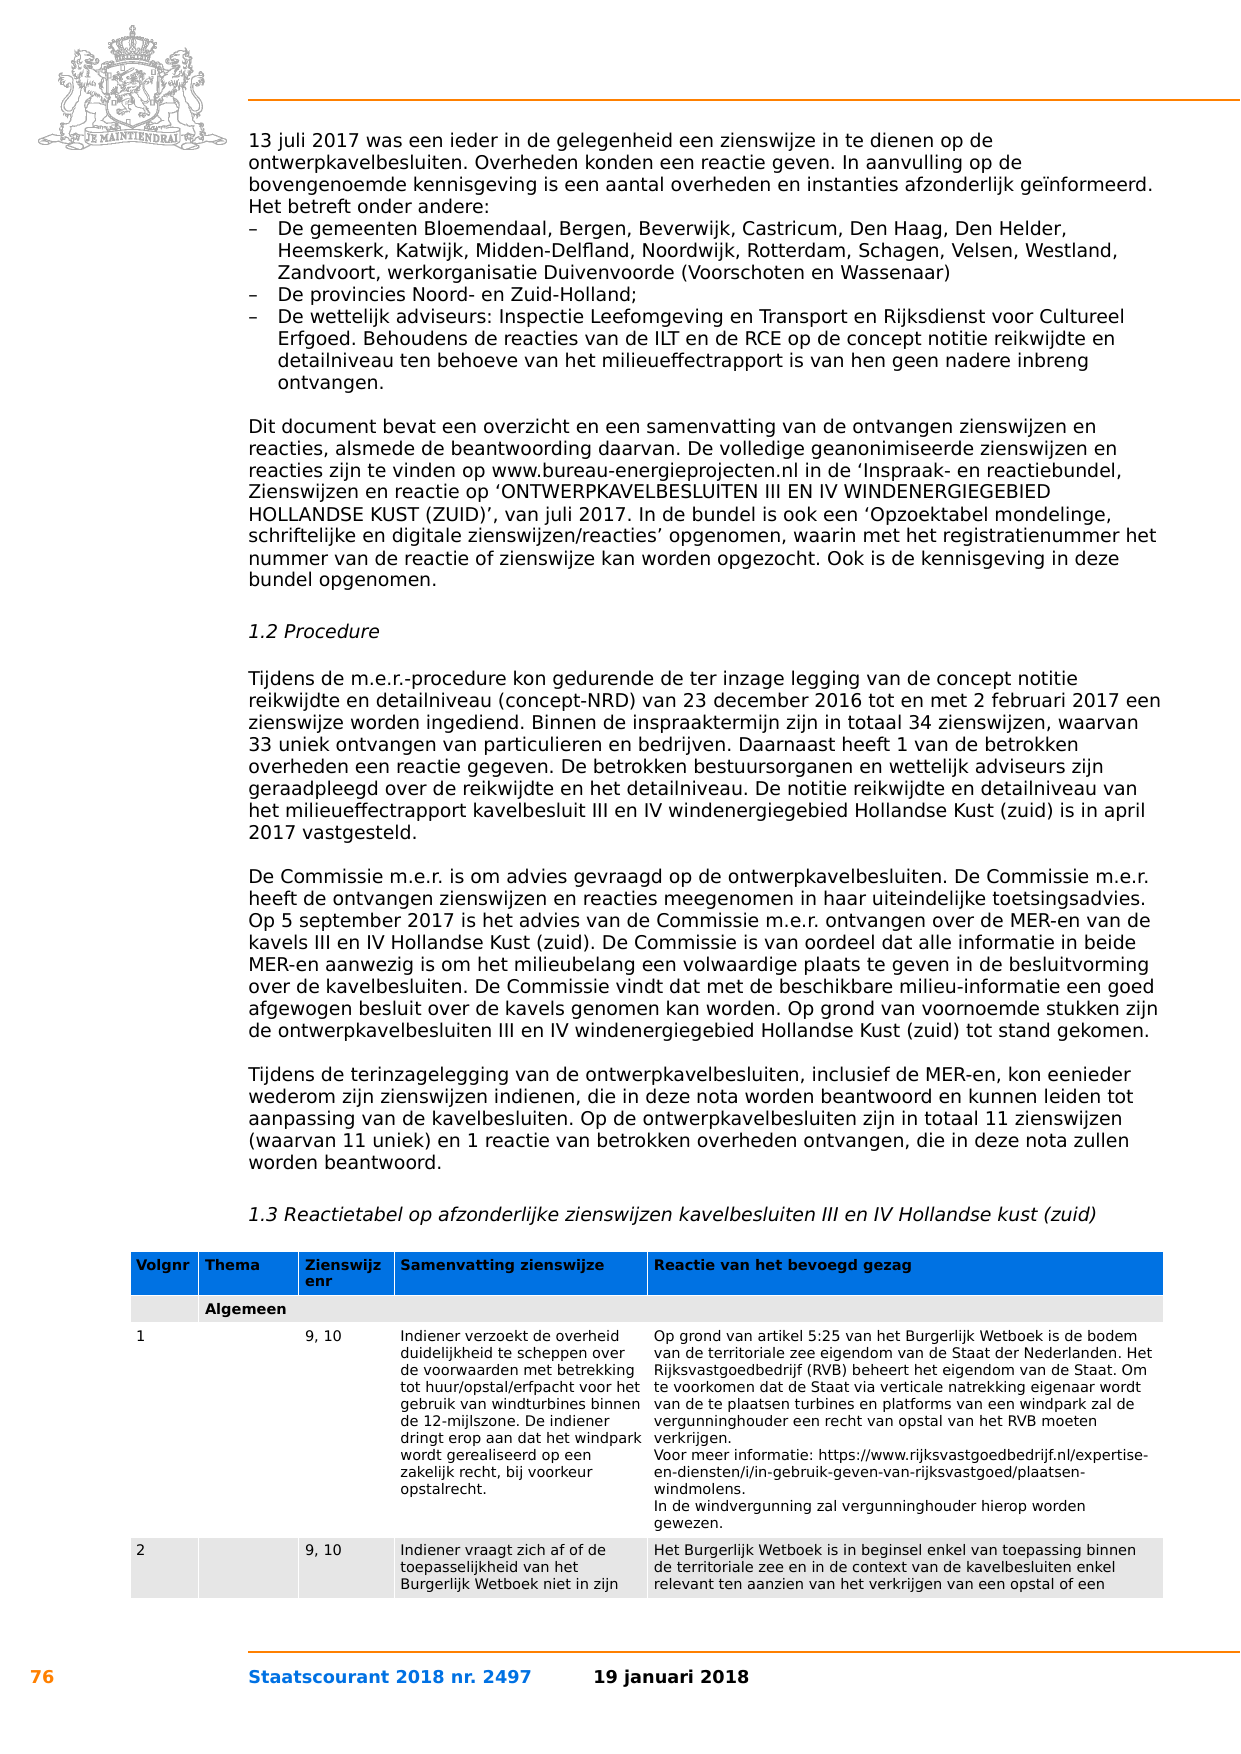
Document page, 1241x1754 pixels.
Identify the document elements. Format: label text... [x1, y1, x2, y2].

table_cell 9, 10 [299, 1538, 394, 1598]
table_header Reactie van het bevoegd gezag [648, 1252, 1163, 1295]
table_cell 9, 10 [299, 1324, 394, 1537]
table_header Zienswijzenr [299, 1252, 394, 1295]
table_cell Het Burgerlijk Wetboek is in beginsel enkel van toepassing binnen de territoriale zee en in de context van de kavelbesluiten enkel relevant ten aanzien van het verkrijgen van een opstal of een [648, 1538, 1163, 1598]
subtitle 1.2 Procedure [248, 621, 1163, 643]
table_cell 1 [131, 1324, 198, 1537]
subtitle 1.3 Reactietabel op afzonderlijke zienswijzen kavelbesluiten III en IV Hollandse kust (zuid) [248, 1204, 1163, 1226]
text – De wettelijk adviseurs: Inspectie Leefomgeving en Transport en Rijksdienst voor Cultureel Erfgoed. Behoudens de reacties van de ILT en de RCE op de concept notitie reikwijdte en detailniveau ten behoeve van het milieueffectrapport is van hen geen nadere inbreng ontvangen. [248, 306, 1163, 394]
table_cell [199, 1538, 298, 1598]
table_cell Indiener vraagt zich af of de toepasselijkheid van het Burgerlijk Wetboek niet in zijn [395, 1538, 647, 1598]
text Tijdens de terinzagelegging van de ontwerpkavelbesluiten, inclusief de MER-en, kon eenieder wederom zijn zienswijzen indienen, die in deze nota worden beantwoord en kunnen leiden tot aanpassing van de kavelbesluiten. Op de ontwerpkavelbesluiten zijn in totaal 11 zienswijzen (waarvan 11 uniek) en 1 reactie van betrokken overheden ontvangen, die in deze nota zullen worden beantwoord. [248, 1064, 1163, 1174]
text – De provincies Noord- en Zuid-Holland; [248, 284, 1163, 306]
text 13 juli 2017 was een ieder in de gelegenheid een zienswijze in te dienen op de ontwerpkavelbesluiten. Overheden konden een reactie geven. In aanvulling op de bovengenoemde kennisgeving is een aantal overheden en instanties afzonderlijk geïnformeerd. Het betreft onder andere: [248, 130, 1163, 218]
table_cell [199, 1324, 298, 1537]
text De Commissie m.e.r. is om advies gevraagd op de ontwerpkavelbesluiten. De Commissie m.e.r. heeft de ontvangen zienswijzen en reacties meegenomen in haar uiteindelijke toetsingsadvies. Op 5 september 2017 is het advies van de Commissie m.e.r. ontvangen over de MER-en van de kavels III en IV Hollandse Kust (zuid). De Commissie is van oordeel dat alle informatie in beide MER-en aanwezig is om het milieubelang een volwaardige plaats te geven in de besluitvorming over de kavelbesluiten. De Commissie vindt dat met de beschikbare milieu-informatie een goed afgewogen besluit over de kavels genomen kan worden. Op grond van voornoemde stukken zijn de ontwerpkavelbesluiten III en IV windenergiegebied Hollandse Kust (zuid) tot stand gekomen. [248, 866, 1163, 1042]
text Tijdens de m.e.r.-procedure kon gedurende de ter inzage legging van de concept notitie reikwijdte en detailniveau (concept-NRD) van 23 december 2016 tot en met 2 februari 2017 een zienswijze worden ingediend. Binnen de inspraaktermijn zijn in totaal 34 zienswijzen, waarvan 33 uniek ontvangen van particulieren en bedrijven. Daarnaast heeft 1 van de betrokken overheden een reactie gegeven. De betrokken bestuursorganen en wettelijk adviseurs zijn geraadpleegd over de reikwijdte en het detailniveau. De notitie reikwijdte en detailniveau van het milieueffectrapport kavelbesluit III en IV windenergiegebied Hollandse Kust (zuid) is in april 2017 vastgesteld. [248, 668, 1163, 844]
text Dit document bevat een overzicht en een samenvatting van de ontvangen zienswijzen en reacties, alsmede de beantwoording daarvan. De volledige geanonimiseerde zienswijzen en reacties zijn te vinden op www.bureau-energieprojecten.nl in de ‘Inspraak- en reactiebundel, Zienswijzen en reactie op ‘ONTWERPKAVELBESLUITEN III EN IV WINDENERGIEGEBIED HOLLANDSE KUST (ZUID)’, van juli 2017. In de bundel is ook een ‘Opzoektabel mondelinge, schriftelijke en digitale zienswijzen/reacties’ opgenomen, waarin met het registratienummer het nummer van de reactie of zienswijze kan worden opgezocht. Ook is de kennisgeving in deze bundel opgenomen. [248, 416, 1163, 591]
text – De gemeenten Bloemendaal, Bergen, Beverwijk, Castricum, Den Haag, Den Helder, Heemskerk, Katwijk, Midden-Delfland, Noordwijk, Rotterdam, Schagen, Velsen, Westland, Zandvoort, werkorganisatie Duivenvoorde (Voorschoten en Wassenaar) [248, 218, 1163, 284]
table_cell Indiener verzoekt de overheid duidelijkheid te scheppen over de voorwaarden met betrekking tot huur/opstal/erfpacht voor het gebruik van windturbines binnen de 12-mijlszone. De indiener dringt erop aan dat het windpark wordt gerealiseerd op een zakelijk recht, bij voorkeur opstalrecht. [395, 1324, 647, 1537]
table_cell [131, 1296, 198, 1322]
table_header Samenvatting zienswijze [395, 1252, 647, 1295]
table_header Thema [199, 1252, 298, 1295]
table_cell 2 [131, 1538, 198, 1598]
table_cell Algemeen [199, 1296, 1163, 1322]
table_cell Op grond van artikel 5:25 van het Burgerlijk Wetboek is de bodem van de territoriale zee eigendom van de Staat der Nederlanden. Het Rijksvastgoedbedrijf (RVB) beheert het eigendom van de Staat. Om te voorkomen dat de Staat via verticale natrekking eigenaar wordt van de te plaatsen turbines en platforms van een windpark zal de vergunninghouder een recht van opstal van het RVB moeten verkrijgen. Voor meer informatie: https://www.rijksvastgoedbedrijf.nl/expertise-en-diensten/i/in-gebruik-geven-van-rijksvastgoed/plaatsen-windmolens. In de windvergunning zal vergunninghouder hierop worden gewezen. [648, 1324, 1163, 1537]
picture [38, 25, 227, 150]
table_header Volgnr [131, 1252, 198, 1295]
